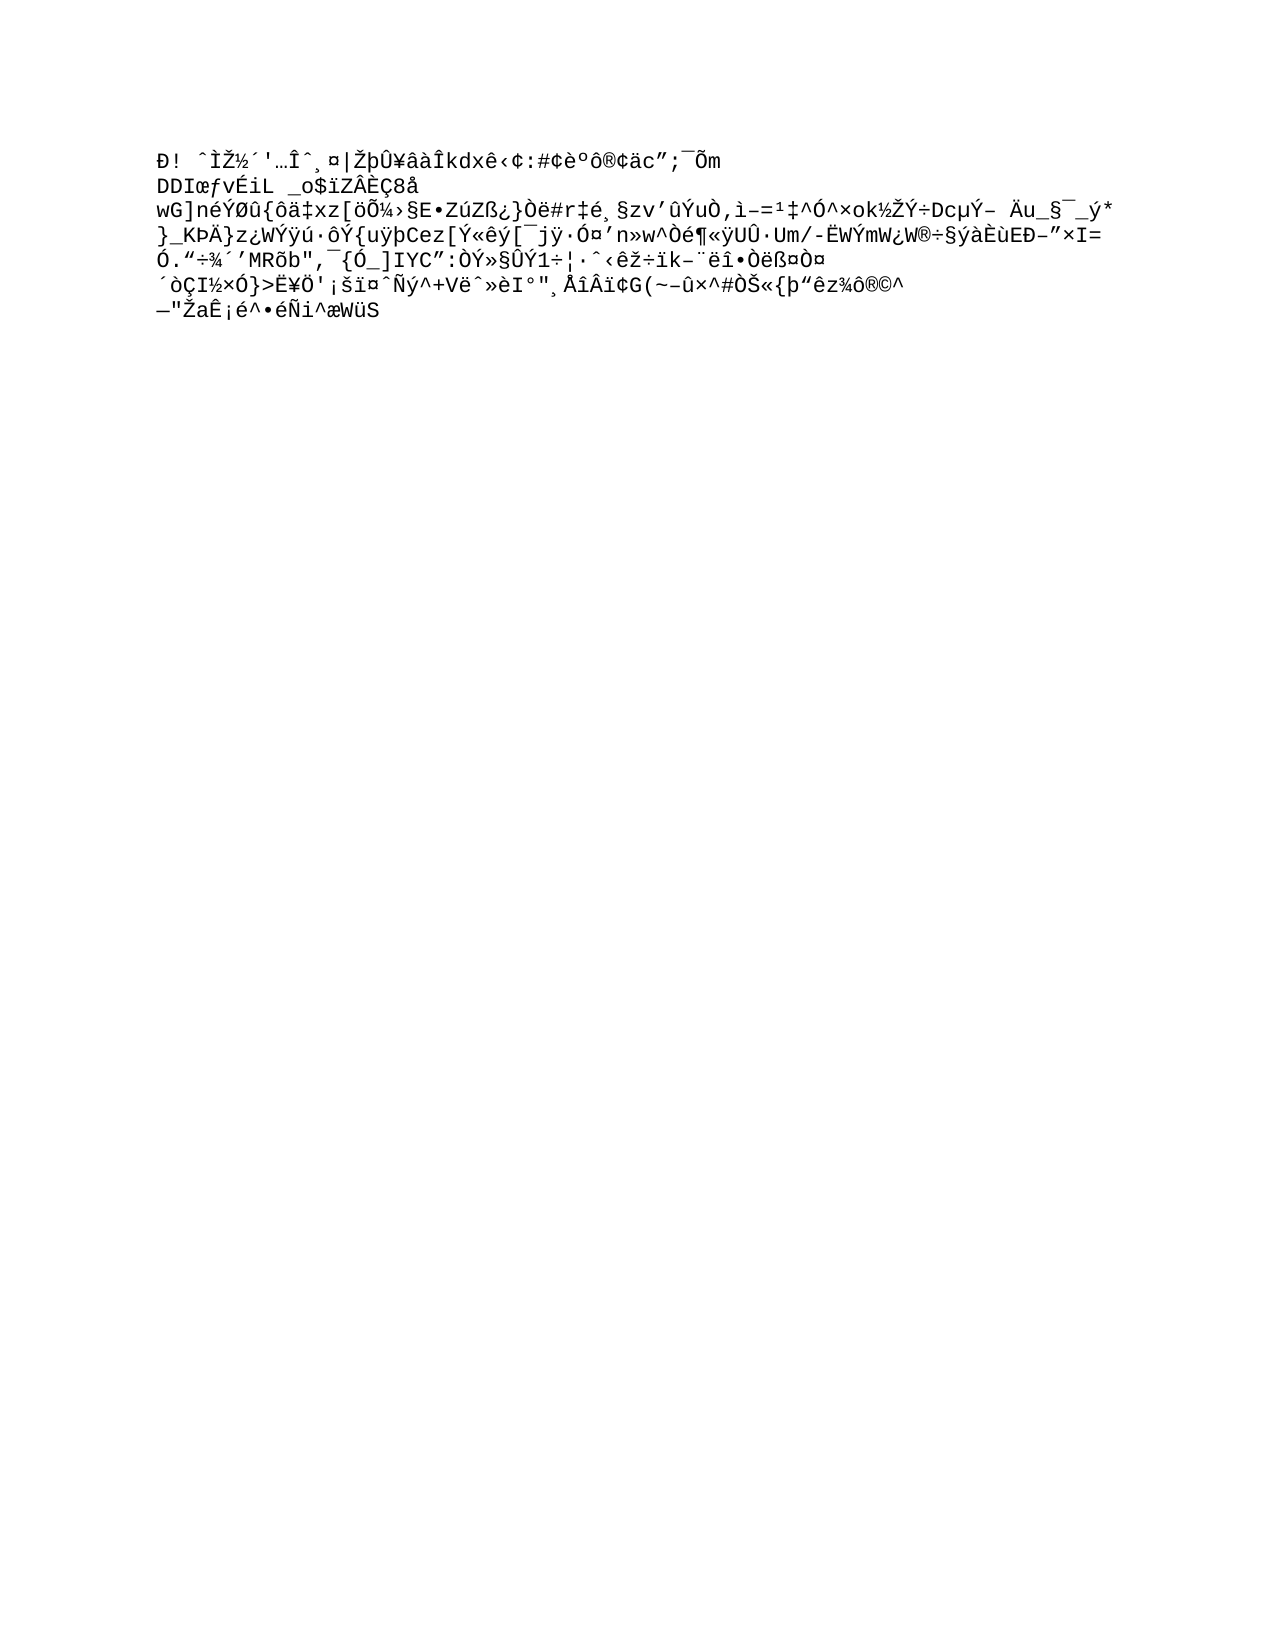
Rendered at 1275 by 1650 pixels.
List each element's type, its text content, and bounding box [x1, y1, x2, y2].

text Ð! ˆÌŽ½´'…Îˆ¸¤|ŽþÛ¥âàÎkdxê‹¢:#¢èºô®¢äc”;¯Õm DDIœƒvÉiL _o$ïZÂÈÇ8å [156, 150, 1118, 199]
text wG]néÝØû{ôä‡xz[öÕ¼›§E•ZúZß¿}Òë#r‡é¸§zv’ûÝuÒ‚ì–=¹‡^Ó^×ok½ŽÝ÷DcµÝ– Äu_§¯_ý*}_KÞÄ}z¿WÝÿú·ôÝ{uÿþCez[Ý­«êý[¯jÿ·Ó¤’n»w^Òé¶«ÿUÛ·Um/-ËWÝmW¿W®÷§ýàÈùEÐ–”×I= Ó.“÷¾´’MRõb",¯{Ó_]IYC”:ÒÝ»§ÛÝ1÷¦·ˆ‹êž÷ïk–¨ëî•Òëß¤Ò¤´òÇI½×Ó}>Ë¥Ö'¡šï¤ˆÑý^+Vëˆ»èI°"¸ÅîÂï¢G(~–û­×^#ÒŠ«{þ“ê­z¾ô®©^ [156, 199, 1118, 299]
text —"ŽaÊ¡é^•éÑi^æ­WüS [156, 299, 1118, 323]
